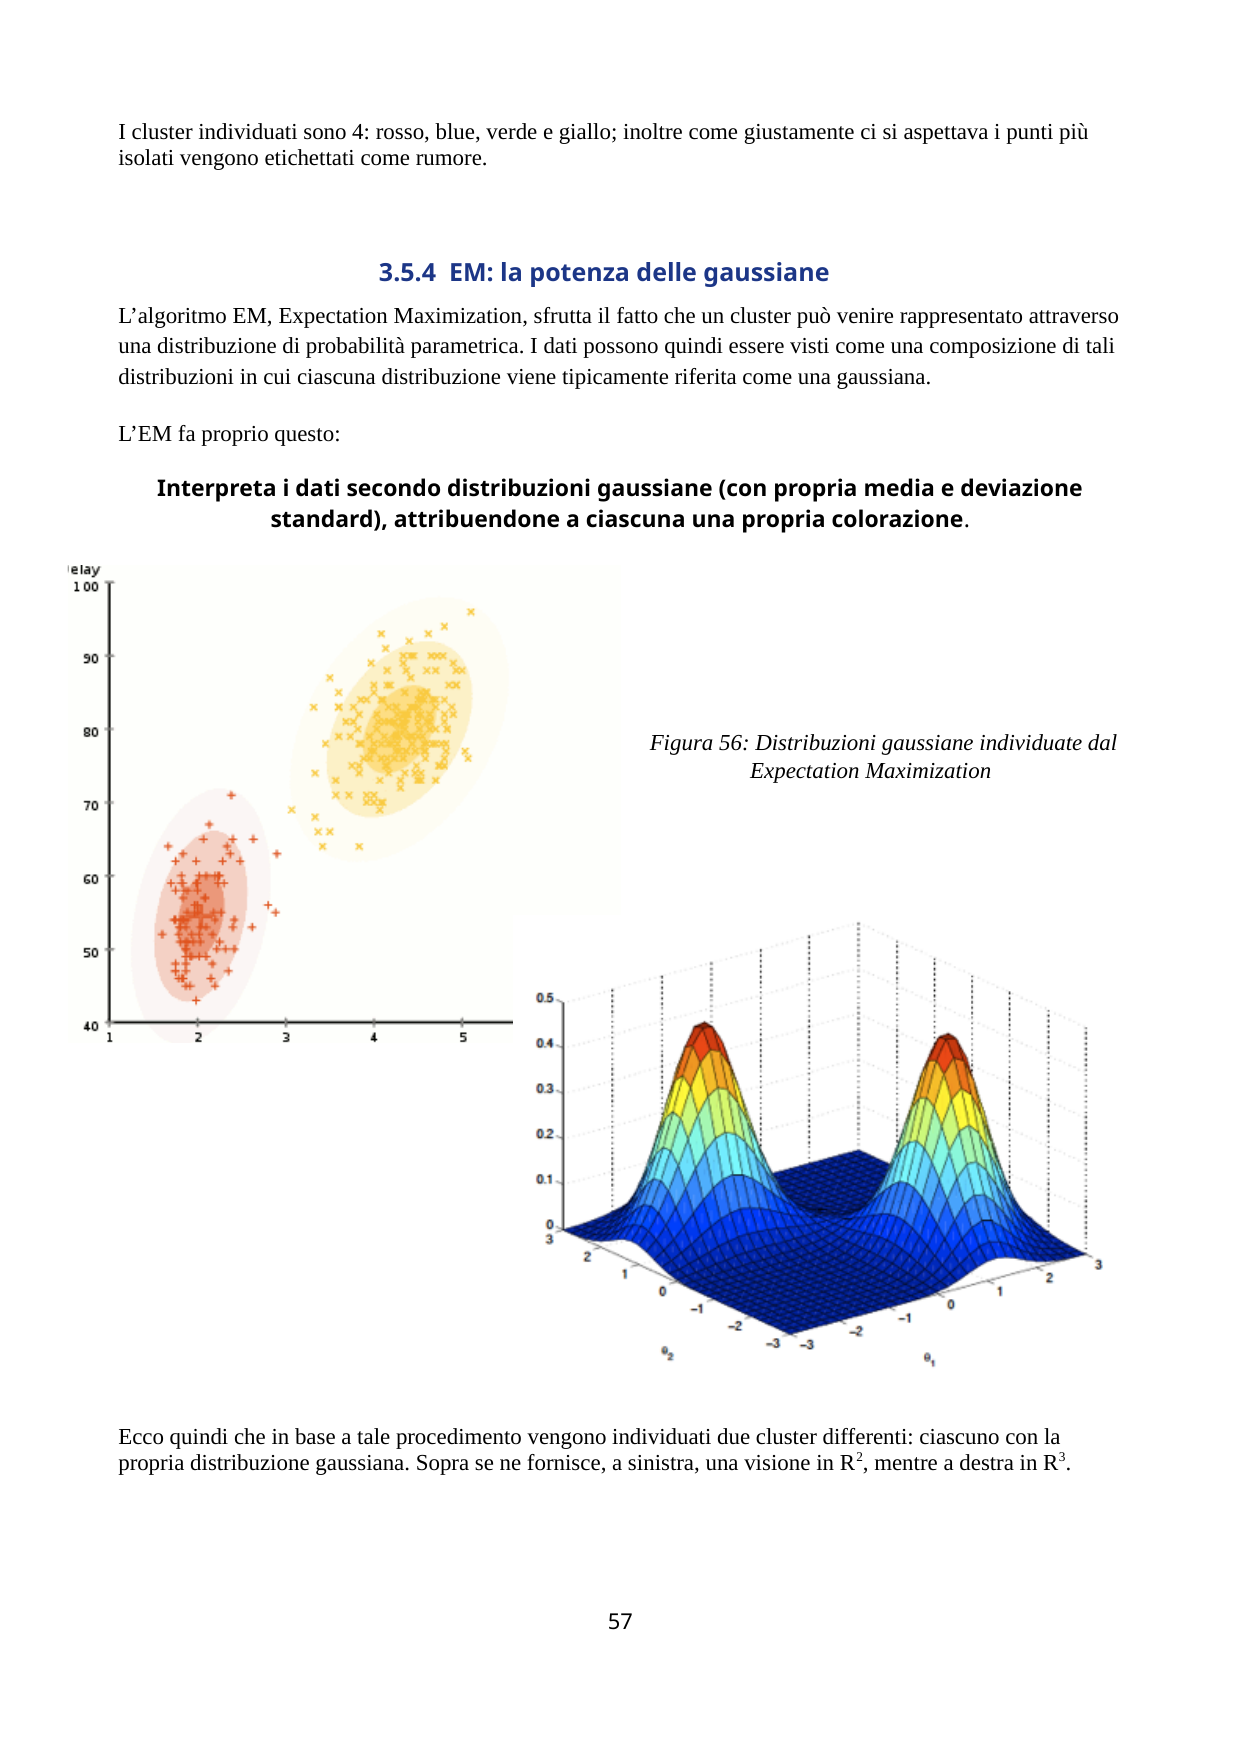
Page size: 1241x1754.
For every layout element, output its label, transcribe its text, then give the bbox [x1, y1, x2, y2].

text Figura 56: Distribuzioni gaussiane individuate dal Expectation Maximization [622, 723, 1122, 784]
text I cluster individuati sono 4: rosso, blue, verde e giallo; inoltre come giustamente ci si aspettava i punti più isolati vengono etichettati come rumore. [118, 118, 1122, 171]
text L’EM fa proprio questo: [118, 420, 1122, 446]
subtitle EM: la potenza delle gaussiane [118, 254, 1122, 288]
text L’algoritmo EM, Expectation Maximization, sfrutta il fatto che un cluster può venire rappresentato attraverso una distribuzione di probabilità parametrica. I dati possono quindi essere visti come una composizione di tali distribuzioni in cui ciascuna distribuzione viene tipicamente riferita come una gaussiana. [118, 302, 1122, 389]
picture [67, 565, 1138, 1384]
text Interpreta i dati secondo distribuzioni gaussiane (con propria media e deviazione standard), attribuendone a ciascuna una propria colorazione. [118, 471, 1122, 534]
text Ecco quindi che in base a tale procedimento vengono individuati due cluster differenti: ciascuno con la propria distribuzione gaussiana. Sopra se ne fornisce, a sinistra, una visione in R2, mentre a destra in R3. [118, 1423, 1122, 1476]
